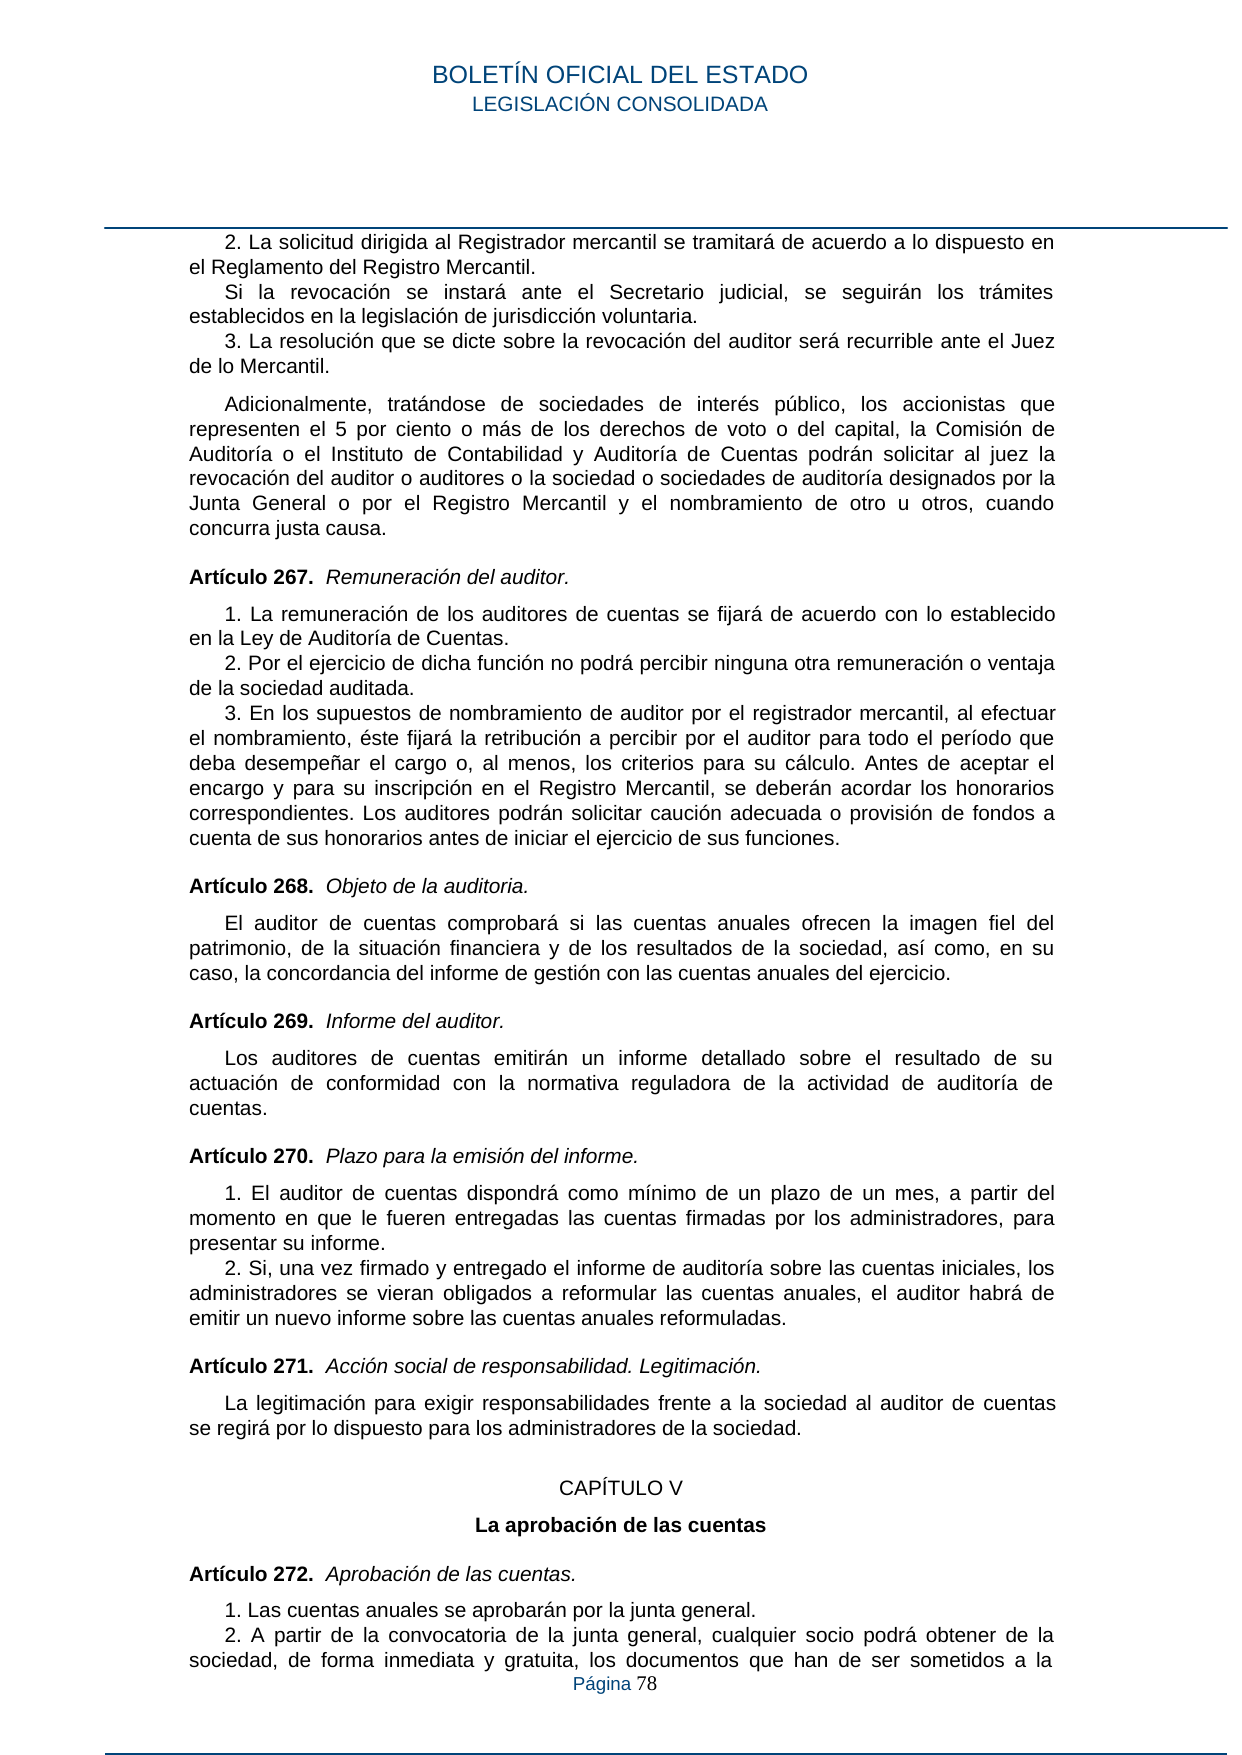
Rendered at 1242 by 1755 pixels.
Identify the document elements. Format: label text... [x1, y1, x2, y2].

text Artículo 268. Objeto de la auditoria. [189, 874, 1196, 898]
text 2. La solicitud dirigida al Registrador mercantil se tramitará de acuerdo a lo dispuesto en el Reglamento del Registro Mercantil. [189, 229, 1056, 278]
text 2. Si, una vez firmado y entregado el informe de auditoría sobre las cuentas iniciales, los administradores se vieran obligados a reformular las cuentas anuales, el auditor habrá de emitir un nuevo informe sobre las cuentas anuales reformuladas. [189, 1256, 1056, 1329]
text Si la revocación se instará ante el Secretario judicial, se seguirán los trámites establecidos en la legislación de jurisdicción voluntaria. [189, 279, 1056, 328]
text Artículo 267. Remuneración del auditor. [189, 564, 1196, 588]
text 1. La remuneración de los auditores de cuentas se fijará de acuerdo con lo establecido en la Ley de Auditoría de Cuentas. [189, 601, 1056, 650]
text CAPÍTULO V [554, 1476, 687, 1500]
text Artículo 270. Plazo para la emisión del informe. [189, 1144, 1196, 1168]
text La aprobación de las cuentas [471, 1513, 771, 1537]
text [189, 205, 1056, 227]
text 1. El auditor de cuentas dispondrá como mínimo de un plazo de un mes, a partir del momento en que le fueren entregadas las cuentas firmadas por los administradores, para presentar su informe. [189, 1181, 1056, 1255]
text 3. La resolución que se dicte sobre la revocación del auditor será recurrible ante el Juez de lo Mercantil. [189, 329, 1056, 378]
text 1. Las cuentas anuales se aprobarán por la junta general. [224, 1598, 1196, 1622]
text Artículo 269. Informe del auditor. [189, 1009, 1196, 1033]
text 2. A partir de la convocatoria de la junta general, cualquier socio podrá obtener de la sociedad, de forma inmediata y gratuita, los documentos que han de ser sometidos a la [189, 1623, 1056, 1672]
text La legitimación para exigir responsabilidades frente a la sociedad al auditor de cuentas se regirá por lo dispuesto para los administradores de la sociedad. [189, 1391, 1056, 1439]
text 3. En los supuestos de nombramiento de auditor por el registrador mercantil, al efectuar el nombramiento, éste fijará la retribución a percibir por el auditor para todo el período que deba desempeñar el cargo o, al menos, los criterios para su cálculo. Antes de aceptar el encargo y para su inscripción en el Registro Mercantil, se deberán acordar los honorarios correspondientes. Los auditores podrán solicitar caución adecuada o provisión de fondos a cuenta de sus honorarios antes de iniciar el ejercicio de sus funciones. [189, 701, 1056, 849]
text 2. Por el ejercicio de dicha función no podrá percibir ninguna otra remuneración o ventaja de la sociedad auditada. [189, 651, 1056, 700]
text Artículo 272. Aprobación de las cuentas. [189, 1561, 1196, 1585]
text Artículo 271. Acción social de responsabilidad. Legitimación. [189, 1354, 1196, 1378]
text Adicionalmente, tratándose de sociedades de interés público, los accionistas que representen el 5 por ciento o más de los derechos de voto o del capital, la Comisión de Auditoría o el Instituto de Contabilidad y Auditoría de Cuentas podrán solicitar al juez la revocación del auditor o auditores o la sociedad o sociedades de auditoría designados por la Junta General o por el Registro Mercantil y el nombramiento de otro u otros, cuando concurra justa causa. [189, 392, 1056, 540]
text Los auditores de cuentas emitirán un informe detallado sobre el resultado de su actuación de conformidad con la normativa reguladora de la actividad de auditoría de cuentas. [189, 1046, 1056, 1119]
text El auditor de cuentas comprobará si las cuentas anuales ofrecen la imagen fiel del patrimonio, de la situación financiera y de los resultados de la sociedad, así como, en su caso, la concordancia del informe de gestión con las cuentas anuales del ejercicio. [189, 911, 1056, 984]
